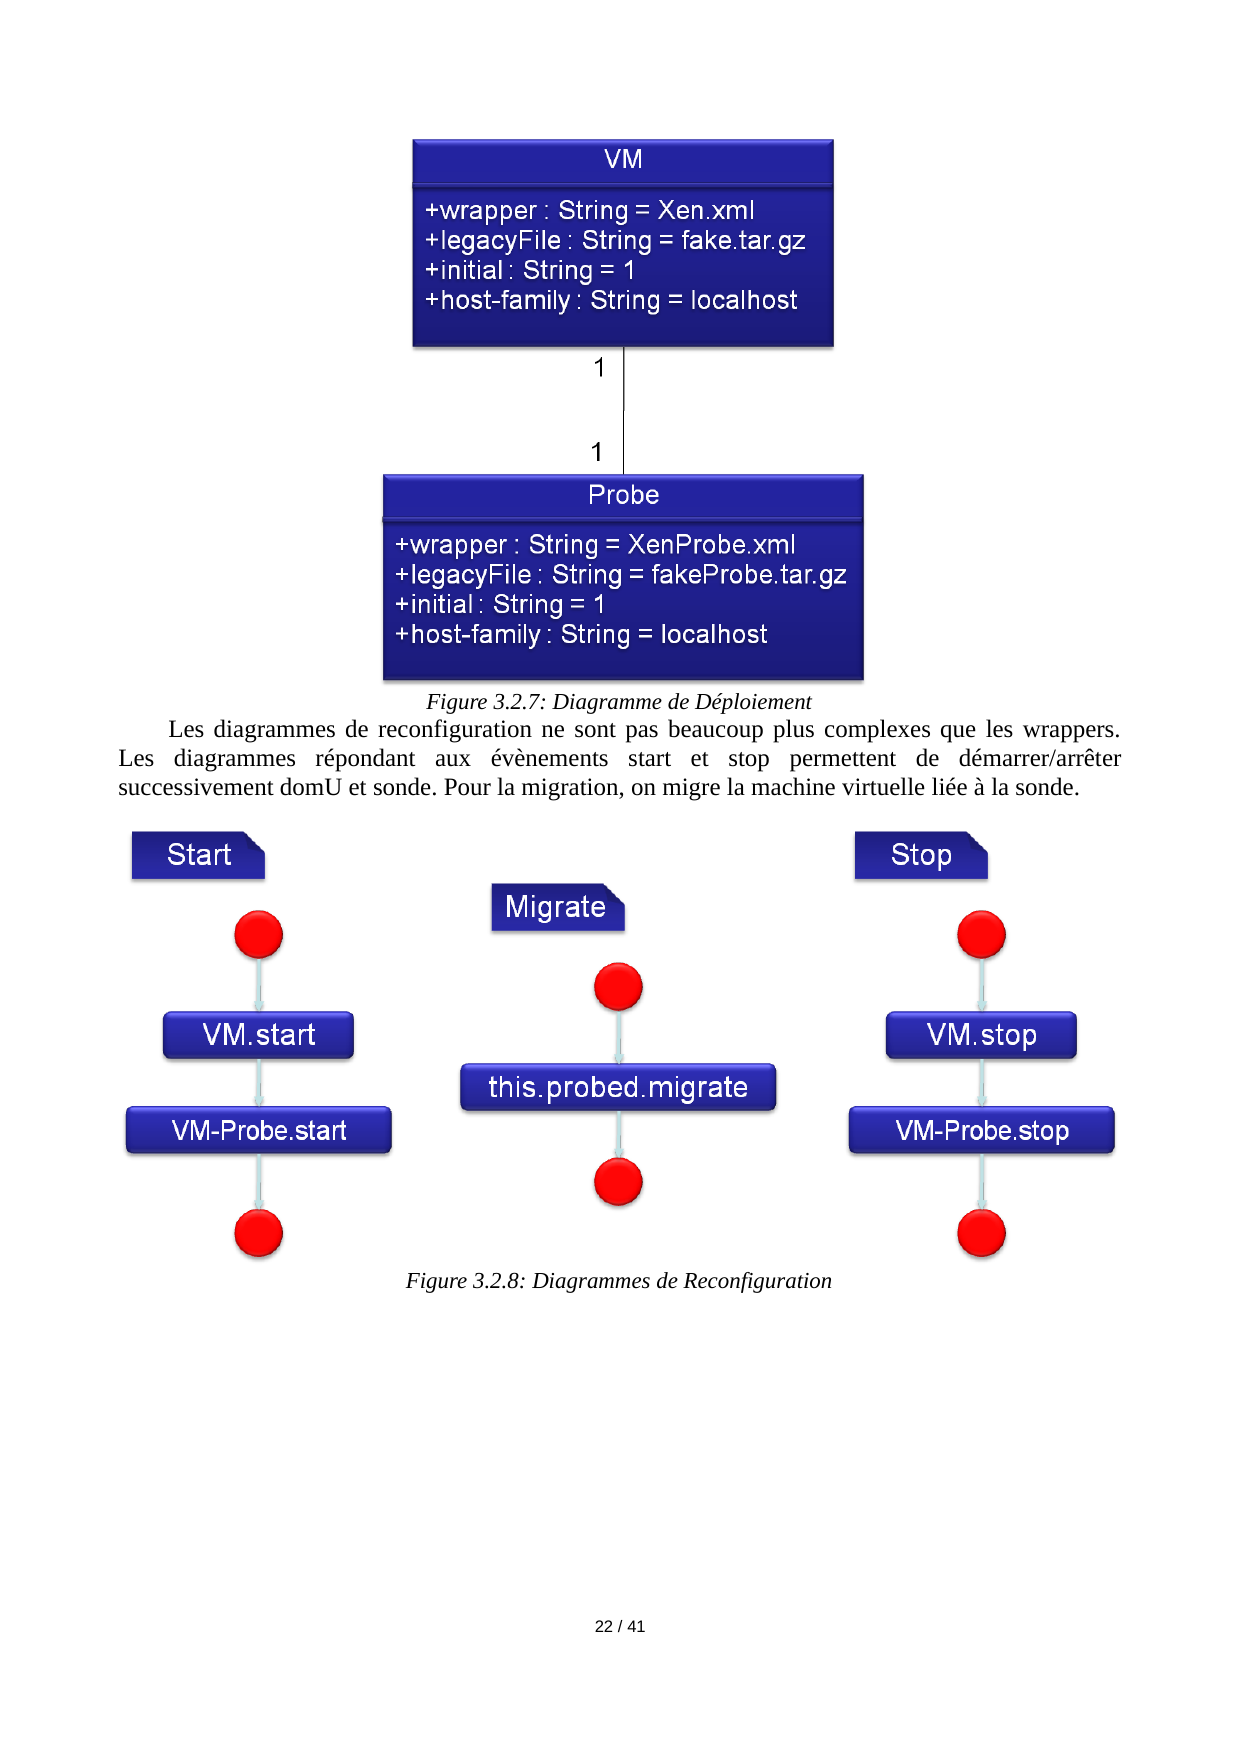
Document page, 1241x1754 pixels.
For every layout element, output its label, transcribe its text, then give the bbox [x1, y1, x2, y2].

text Les diagrammes de reconfiguration ne sont pas beaucoup plus complexes que les wrappers. Les diagrammes répondant aux évènements start et stop permettent de démarrer/arrêter successivement domU et sonde. Pour la migration, on migre la machine virtuelle liée à la sonde. [118, 714, 1122, 801]
picture [371, 130, 869, 689]
text Figure 3.2.8: Diagrammes de Reconfiguration [118, 826, 1122, 1294]
text Figure 3.2.7: Diagramme de Déploiement [371, 689, 869, 714]
